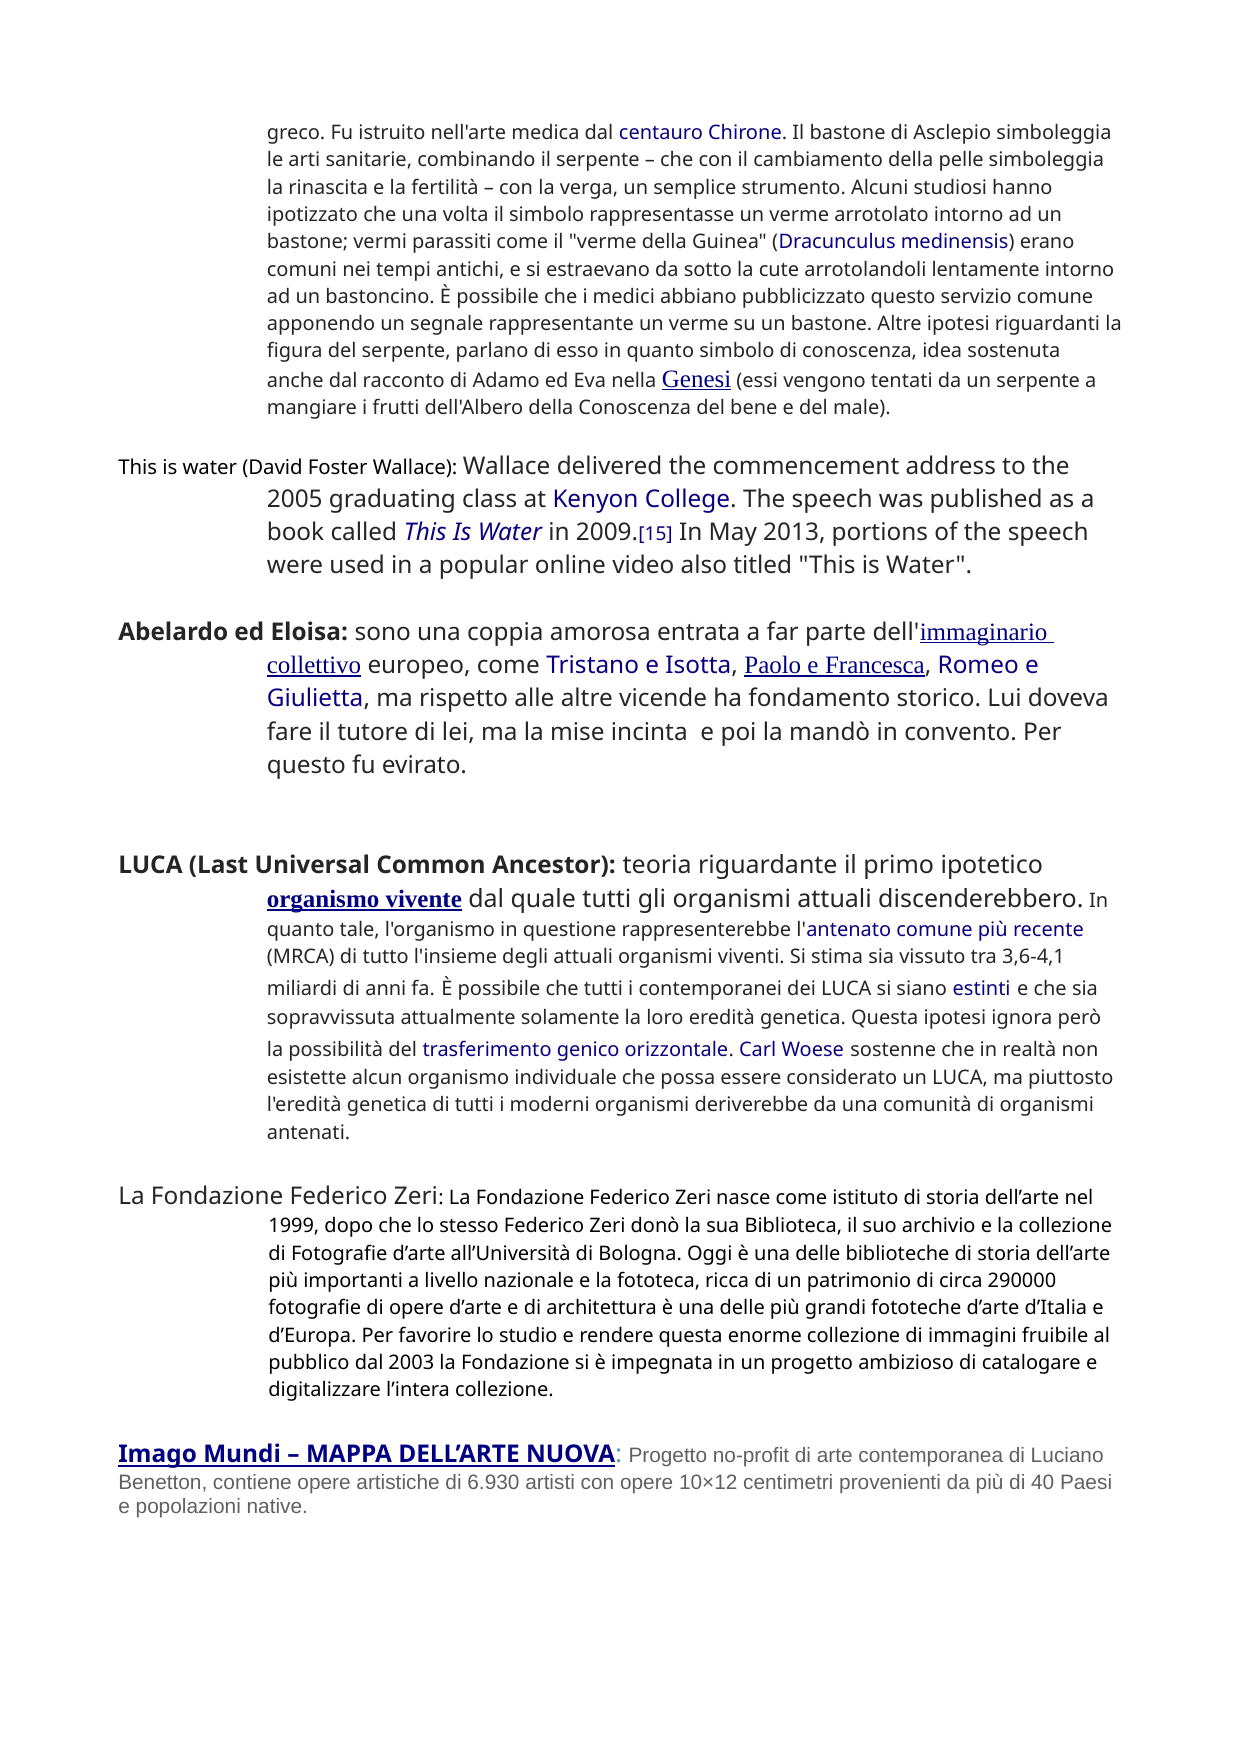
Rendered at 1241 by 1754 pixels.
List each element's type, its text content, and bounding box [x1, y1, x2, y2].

text Imago Mundi – MAPPA DELL’ARTE NUOVA: Progetto no-profit di arte contemporanea di Luciano Benetton, contiene opere artistiche di 6.930 artisti con opere 10×12 centimetri provenienti da più di 40 Paesi e popolazioni native. [118, 1436, 1122, 1518]
text This is water (David Foster Wallace): Wallace delivered the commencement address to the 2005 graduating class at Kenyon College. The speech was published as a book called This Is Water in 2009.[15] In May 2013, portions of the speech were used in a popular online video also titled "This is Water". [118, 448, 1122, 581]
text LUCA (Last Universal Common Ancestor): teoria riguardante il primo ipotetico organismo vivente dal quale tutti gli organismi attuali discenderebbero. In quanto tale, l'organismo in questione rappresenterebbe l'antenato comune più recente (MRCA) di tutto l'insieme degli attuali organismi viventi. Si stima sia vissuto tra 3,6-4,1 miliardi di anni fa. È possibile che tutti i contemporanei dei LUCA si siano estinti e che sia sopravvissuta attualmente solamente la loro eredità genetica. Questa ipotesi ignora però la possibilità del trasferimento genico orizzontale. Carl Woese sostenne che in realtà non esistette alcun organismo individuale che possa essere considerato un LUCA, ma piuttosto l'eredità genetica di tutti i moderni organismi deriverebbe da una comunità di organismi antenati. [118, 847, 1122, 1145]
text Abelardo ed Eloisa: sono una coppia amorosa entrata a far parte dell'immaginario collettivo europeo, come Tristano e Isotta, Paolo e Francesca, Romeo e Giulietta, ma rispetto alle altre vicende ha fondamento storico. Lui doveva fare il tutore di lei, ma la mise incinta e poi la mandò in convento. Per questo fu evirato. [118, 614, 1122, 780]
text greco. Fu istruito nell'arte medica dal centauro Chirone. Il bastone di Asclepio simboleggia le arti sanitarie, combinando il serpente – che con il cambiamento della pelle simboleggia la rinascita e la fertilità – con la verga, un semplice strumento. Alcuni studiosi hanno ipotizzato che una volta il simbolo rappresentasse un verme arrotolato intorno ad un bastone; vermi parassiti come il "verme della Guinea" (Dracunculus medinensis) erano comuni nei tempi antichi, e si estraevano da sotto la cute arrotolandoli lentamente intorno ad un bastoncino. È possibile che i medici abbiano pubblicizzato questo servizio comune apponendo un segnale rappresentante un verme su un bastone. Altre ipotesi riguardanti la figura del serpente, parlano di esso in quanto simbolo di conoscenza, idea sostenuta anche dal racconto di Adamo ed Eva nella Genesi (essi vengono tentati da un serpente a mangiare i frutti dell'Albero della Conoscenza del bene e del male). [118, 118, 1122, 420]
text La Fondazione Federico Zeri: La Fondazione Federico Zeri nasce come istituto di storia dell’arte nel 1999, dopo che lo stesso Federico Zeri donò la sua Biblioteca, il suo archivio e la collezione di Fotografie d’arte all’Università di Bologna. Oggi è una delle biblioteche di storia dell’arte più importanti a livello nazionale e la fototeca, ricca di un patrimonio di circa 290000 fotografie di opere d’arte e di architettura è una delle più grandi fototeche d’arte d’Italia e d’Europa. Per favorire lo studio e rendere questa enorme collezione di immagini fruibile al pubblico dal 2003 la Fondazione si è impegnata in un progetto ambizioso di catalogare e digitalizzare l’intera collezione. [118, 1178, 1122, 1403]
